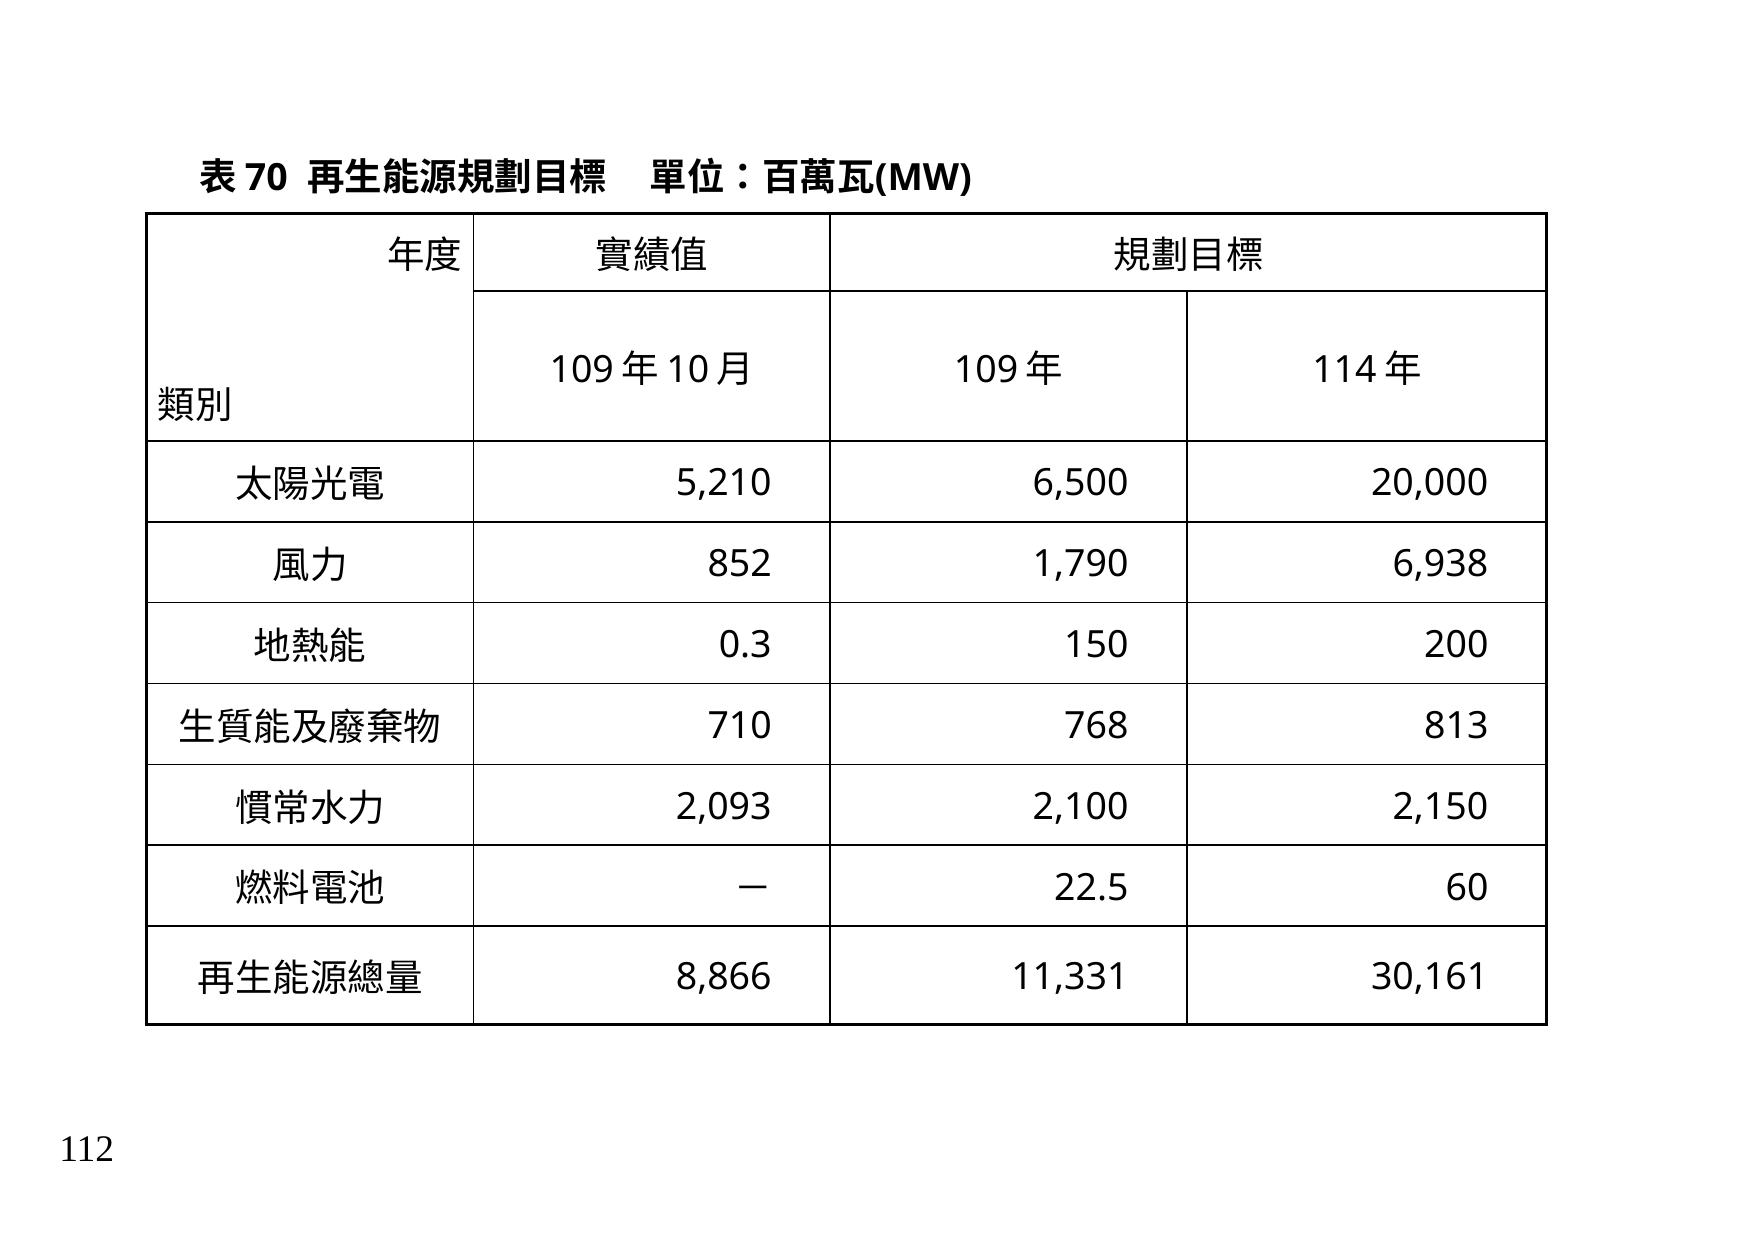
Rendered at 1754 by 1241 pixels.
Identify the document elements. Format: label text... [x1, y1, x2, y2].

table_cell 200 [1188, 603, 1545, 683]
table_cell － [474, 846, 829, 925]
table_cell 2,093 [474, 765, 829, 844]
table_cell 109年10月 [474, 292, 829, 440]
table_cell 109年 [831, 292, 1186, 440]
table_cell 風力 [148, 523, 473, 602]
table_cell 114年 [1188, 292, 1545, 440]
table_cell 30,161 [1188, 927, 1545, 1023]
table_cell 11,331 [831, 927, 1186, 1023]
table_cell 2,150 [1188, 765, 1545, 844]
table_cell 710 [474, 684, 829, 763]
table_cell 22.5 [831, 846, 1186, 925]
subtitle 表70 再生能源規劃目標 單位：百萬瓦(MW) [59, 137, 1636, 212]
table_cell 6,500 [831, 442, 1186, 521]
table_cell 768 [831, 684, 1186, 763]
table_cell 太陽光電 [148, 442, 473, 521]
table_header 實績值 [474, 215, 829, 290]
table_cell 生質能及廢棄物 [148, 684, 473, 763]
table_header 規劃目標 [831, 215, 1545, 290]
table_cell 60 [1188, 846, 1545, 925]
table_cell 20,000 [1188, 442, 1545, 521]
table_cell 8,866 [474, 927, 829, 1023]
table_cell 150 [831, 603, 1186, 683]
table_cell 852 [474, 523, 829, 602]
table_cell 地熱能 [148, 603, 473, 683]
table_cell 5,210 [474, 442, 829, 521]
table_cell 燃料電池 [148, 846, 473, 925]
table_cell 慣常水力 [148, 765, 473, 844]
table_cell 6,938 [1188, 523, 1545, 602]
table_header 年度 類別 [148, 215, 473, 440]
table_cell 1,790 [831, 523, 1186, 602]
table_cell 813 [1188, 684, 1545, 763]
table_cell 再生能源總量 [148, 927, 473, 1023]
table_cell 0.3 [474, 603, 829, 683]
table_cell 2,100 [831, 765, 1186, 844]
